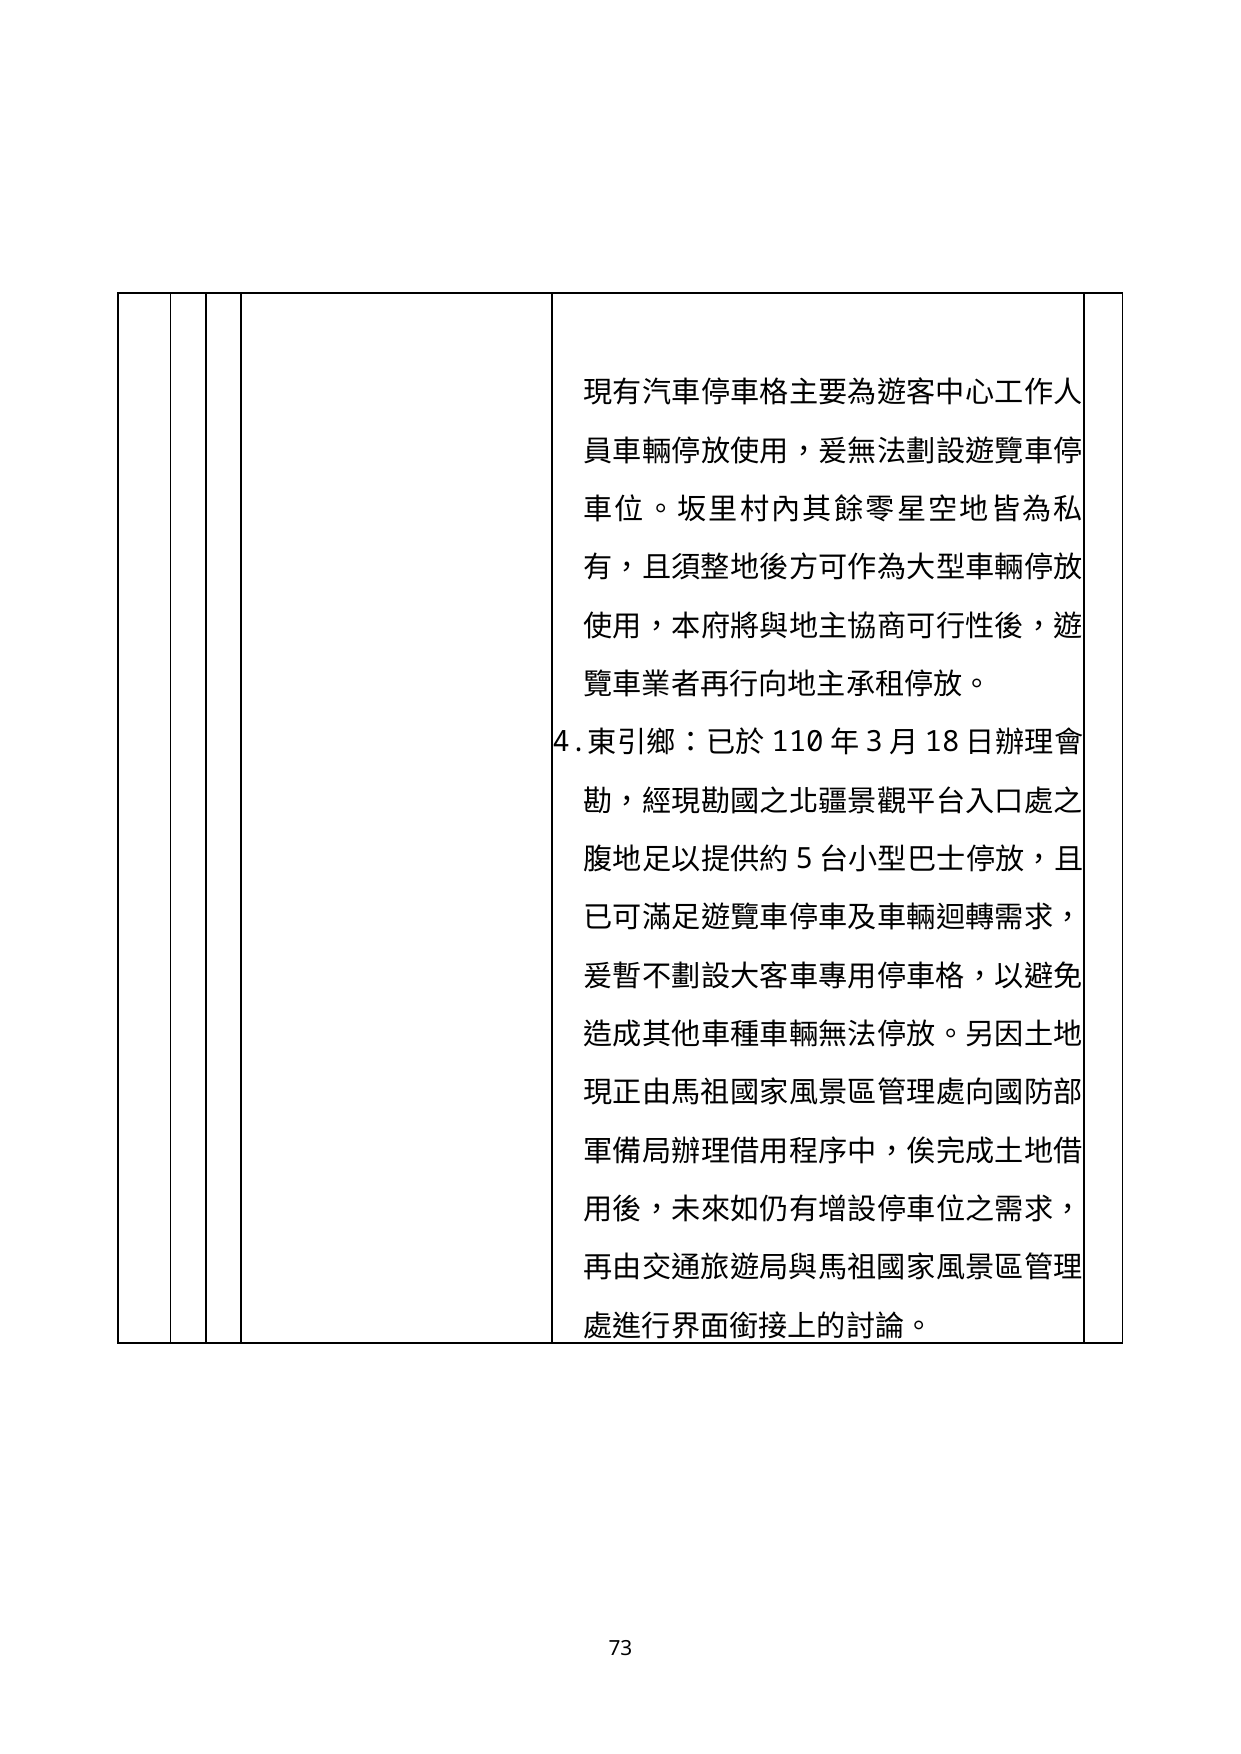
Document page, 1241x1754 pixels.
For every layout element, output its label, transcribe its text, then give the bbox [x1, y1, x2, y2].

table_cell [242, 294, 551, 1342]
table_cell [207, 294, 240, 1342]
table_cell 現有汽車停車格主要為遊客中心工作人員車輛停放使用，爰無法劃設遊覽車停車位。坂里村內其餘零星空地皆為私有，且須整地後方可作為大型車輛停放使用，本府將與地主協商可行性後，遊覽車業者再行向地主承租停放。 4.東引鄉：已於110年3月18日辦理會勘，經現勘國之北疆景觀平台入口處之腹地足以提供約5台小型巴士停放，且已可滿足遊覽車停車及車輛迴轉需求，爰暫不劃設大客車專用停車格，以避免造成其他車種車輛無法停放。另因土地現正由馬祖國家風景區管理處向國防部軍備局辦理借用程序中，俟完成土地借用後，未來如仍有增設停車位之需求，再由交通旅遊局與馬祖國家風景區管理處進行界面銜接上的討論。 [553, 294, 1083, 1342]
table_cell [1085, 294, 1122, 1342]
table_cell [119, 294, 170, 1342]
table_cell [171, 294, 205, 1342]
